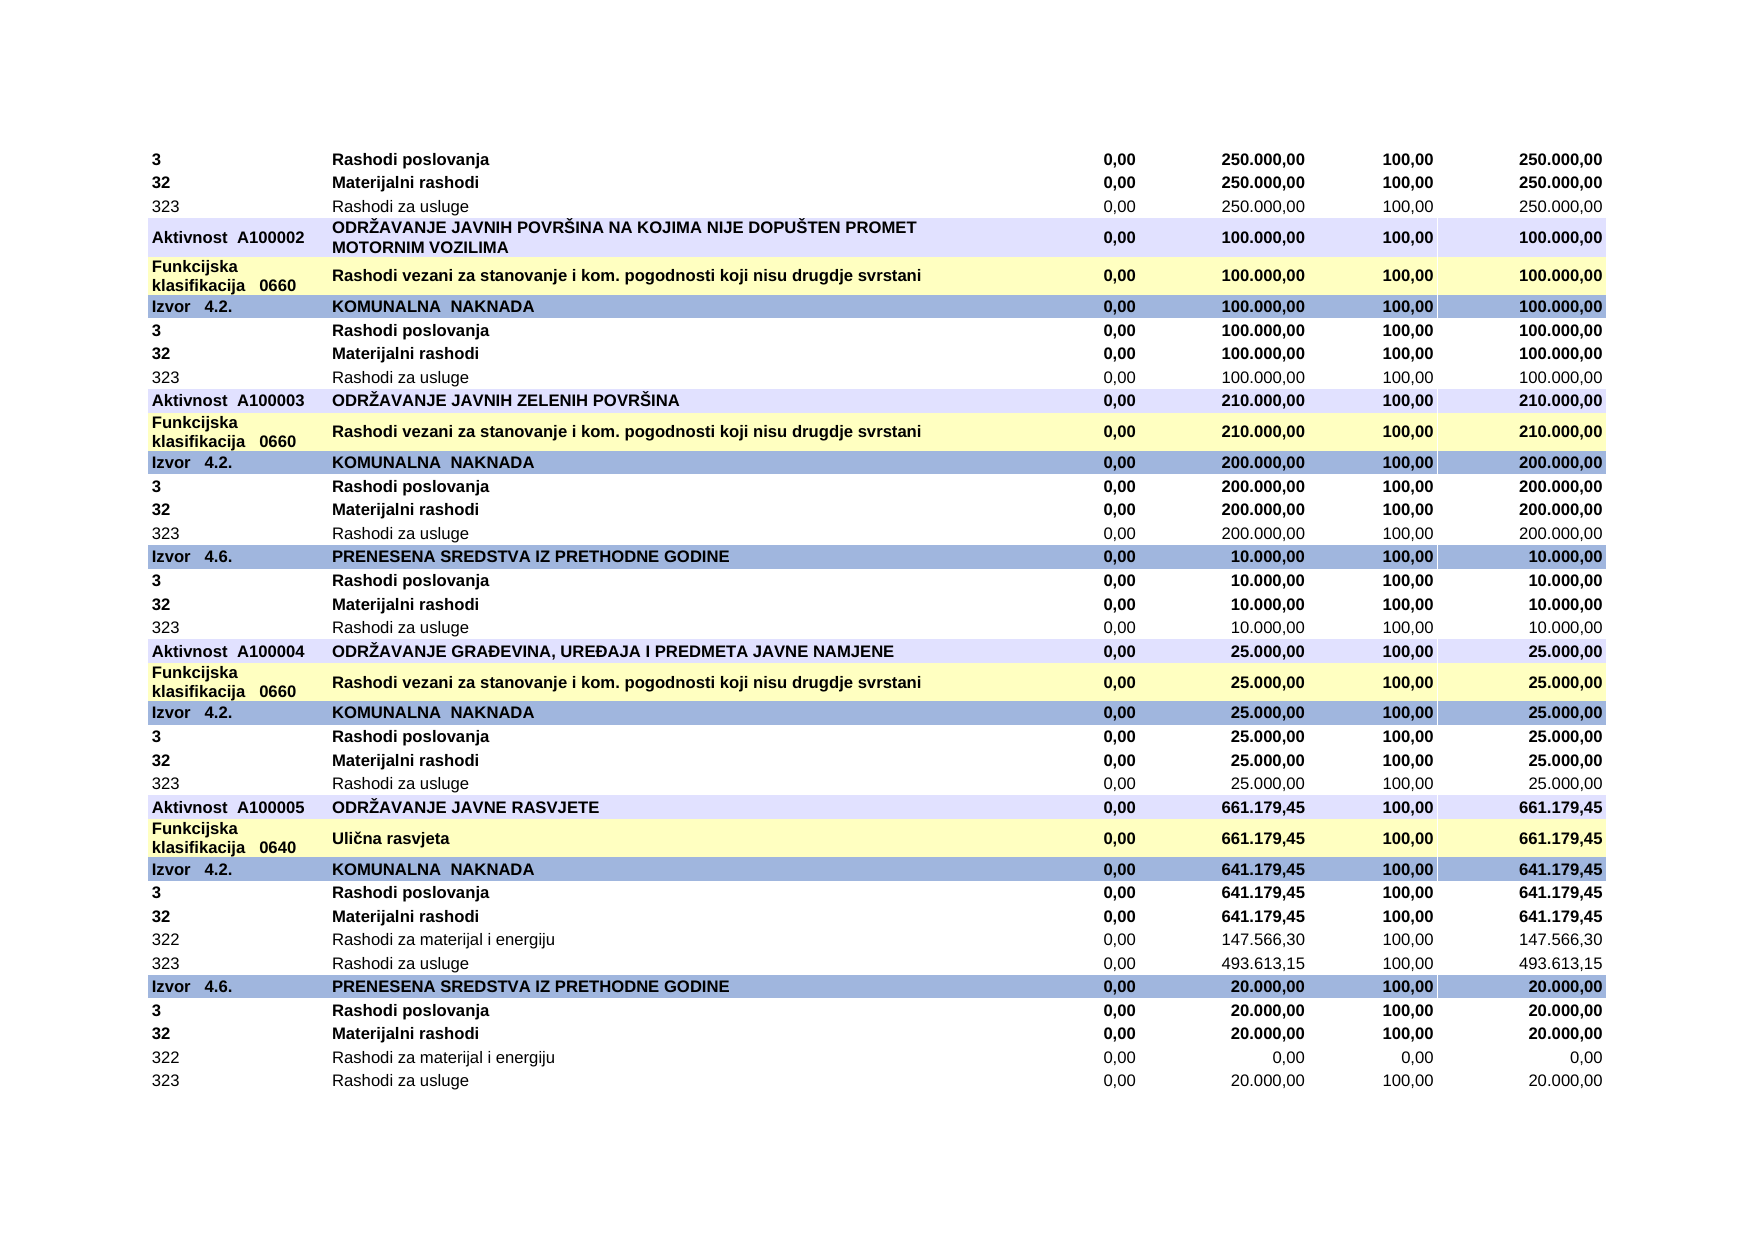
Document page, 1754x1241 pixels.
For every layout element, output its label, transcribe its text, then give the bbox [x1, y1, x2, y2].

table_cell 10.000,00 [1438, 545, 1606, 569]
table_cell 20.000,00 [1438, 1069, 1606, 1093]
table_cell 323 [148, 366, 328, 389]
table_cell 100,00 [1309, 857, 1437, 881]
table_cell 100,00 [1309, 522, 1437, 545]
table_cell 100.000,00 [1438, 257, 1606, 295]
table_cell 0,00 [971, 545, 1140, 569]
table_cell 641.179,45 [1140, 881, 1309, 904]
table_cell 10.000,00 [1438, 592, 1606, 616]
table_cell 10.000,00 [1140, 616, 1309, 639]
table_cell ODRŽAVANJE JAVNIH ZELENIH POVRŠINA [328, 389, 971, 413]
table_cell 3 [148, 999, 328, 1022]
table_cell 0,00 [971, 819, 1140, 857]
table_cell Funkcijska klasifikacija 0660 [148, 663, 328, 701]
table_cell 0,00 [971, 413, 1140, 451]
table_cell 322 [148, 928, 328, 951]
table_cell 0,00 [971, 999, 1140, 1022]
table_cell 0,00 [971, 195, 1140, 218]
table_cell 20.000,00 [1140, 999, 1309, 1022]
table_cell 32 [148, 498, 328, 522]
table_cell ODRŽAVANJE JAVNE RASVJETE [328, 795, 971, 819]
table_cell KOMUNALNA NAKNADA [328, 451, 971, 474]
table_cell 0,00 [1438, 1046, 1606, 1069]
table_cell Rashodi za usluge [328, 616, 971, 639]
table_cell 100,00 [1309, 725, 1437, 748]
table_cell 100,00 [1309, 366, 1437, 389]
table_cell Rashodi poslovanja [328, 569, 971, 592]
table_cell 100,00 [1309, 999, 1437, 1022]
table_cell 100.000,00 [1438, 366, 1606, 389]
table_cell 661.179,45 [1140, 795, 1309, 819]
table_cell Funkcijska klasifikacija 0640 [148, 819, 328, 857]
table_cell Rashodi poslovanja [328, 725, 971, 748]
table_cell 100.000,00 [1140, 342, 1309, 366]
table_cell Izvor 4.2. [148, 295, 328, 318]
table_cell 0,00 [971, 522, 1140, 545]
table_cell 0,00 [971, 257, 1140, 295]
table_cell Aktivnost A100003 [148, 389, 328, 413]
table_cell 3 [148, 569, 328, 592]
table_cell 100,00 [1309, 616, 1437, 639]
table_cell 3 [148, 725, 328, 748]
table_cell 0,00 [971, 475, 1140, 498]
table_cell Rashodi poslovanja [328, 999, 971, 1022]
table_cell 0,00 [971, 389, 1140, 413]
table_cell 661.179,45 [1140, 819, 1309, 857]
table_cell 10.000,00 [1438, 569, 1606, 592]
table_cell 100,00 [1309, 1022, 1437, 1046]
table_cell 0,00 [971, 881, 1140, 904]
table_cell Izvor 4.2. [148, 701, 328, 725]
table_cell 0,00 [1140, 1046, 1309, 1069]
table_cell 0,00 [971, 725, 1140, 748]
table_cell 100.000,00 [1140, 295, 1309, 318]
table_cell 250.000,00 [1140, 171, 1309, 195]
table_cell 100,00 [1309, 451, 1437, 474]
table_cell 20.000,00 [1438, 1022, 1606, 1046]
table_cell 25.000,00 [1140, 748, 1309, 772]
table_cell 0,00 [1309, 1046, 1437, 1069]
table_cell Rashodi poslovanja [328, 475, 971, 498]
table_cell 10.000,00 [1140, 569, 1309, 592]
table_cell 100,00 [1309, 951, 1437, 975]
table_cell 32 [148, 748, 328, 772]
table_cell Aktivnost A100004 [148, 639, 328, 663]
table_cell 25.000,00 [1438, 772, 1606, 795]
table_cell 100,00 [1309, 475, 1437, 498]
table_cell 100,00 [1309, 171, 1437, 195]
table_cell 100.000,00 [1140, 257, 1309, 295]
table_cell 100,00 [1309, 975, 1437, 998]
table_cell 100,00 [1309, 498, 1437, 522]
table_cell 0,00 [971, 1022, 1140, 1046]
table_cell Rashodi vezani za stanovanje i kom. pogodnosti koji nisu drugdje svrstani [328, 663, 971, 701]
table_cell 323 [148, 522, 328, 545]
table_cell 210.000,00 [1140, 389, 1309, 413]
table_cell 100,00 [1309, 148, 1437, 171]
table_cell KOMUNALNA NAKNADA [328, 701, 971, 725]
table_cell Rashodi vezani za stanovanje i kom. pogodnosti koji nisu drugdje svrstani [328, 257, 971, 295]
table_cell 323 [148, 195, 328, 218]
table_cell 3 [148, 148, 328, 171]
table_cell 100,00 [1309, 928, 1437, 951]
table_cell 0,00 [971, 498, 1140, 522]
table_cell Rashodi vezani za stanovanje i kom. pogodnosti koji nisu drugdje svrstani [328, 413, 971, 451]
table_cell 210.000,00 [1438, 413, 1606, 451]
table_cell 100.000,00 [1140, 366, 1309, 389]
table_cell 25.000,00 [1438, 639, 1606, 663]
table_cell 100,00 [1309, 389, 1437, 413]
table_cell 661.179,45 [1438, 819, 1606, 857]
table_cell 200.000,00 [1438, 475, 1606, 498]
table_cell 641.179,45 [1438, 904, 1606, 928]
table_cell 10.000,00 [1438, 616, 1606, 639]
table_cell Materijalni rashodi [328, 748, 971, 772]
table_cell 210.000,00 [1140, 413, 1309, 451]
table_cell 25.000,00 [1438, 663, 1606, 701]
table_cell 25.000,00 [1140, 772, 1309, 795]
table_cell Izvor 4.6. [148, 545, 328, 569]
table_cell Rashodi za usluge [328, 951, 971, 975]
table_cell 322 [148, 1046, 328, 1069]
table_cell 200.000,00 [1140, 522, 1309, 545]
table_cell Materijalni rashodi [328, 498, 971, 522]
table_cell Materijalni rashodi [328, 904, 971, 928]
table_cell 100,00 [1309, 1069, 1437, 1093]
table_cell 20.000,00 [1140, 1022, 1309, 1046]
table_cell 0,00 [971, 857, 1140, 881]
table_cell 20.000,00 [1438, 975, 1606, 998]
table_cell 200.000,00 [1438, 498, 1606, 522]
table_cell 200.000,00 [1438, 451, 1606, 474]
table_cell 250.000,00 [1438, 171, 1606, 195]
table_cell 0,00 [971, 951, 1140, 975]
table_cell 210.000,00 [1438, 389, 1606, 413]
table_cell PRENESENA SREDSTVA IZ PRETHODNE GODINE [328, 545, 971, 569]
table_cell 147.566,30 [1438, 928, 1606, 951]
table_cell 25.000,00 [1140, 639, 1309, 663]
table_cell 100,00 [1309, 295, 1437, 318]
table_cell 3 [148, 475, 328, 498]
table_cell 25.000,00 [1140, 701, 1309, 725]
table_cell Rashodi za usluge [328, 195, 971, 218]
table_cell 0,00 [971, 639, 1140, 663]
table_cell 100,00 [1309, 342, 1437, 366]
table_cell 20.000,00 [1438, 999, 1606, 1022]
table_cell 0,00 [971, 795, 1140, 819]
table_cell 0,00 [971, 928, 1140, 951]
table_cell Materijalni rashodi [328, 592, 971, 616]
table_cell 32 [148, 592, 328, 616]
table_cell 25.000,00 [1140, 725, 1309, 748]
table_cell 0,00 [971, 663, 1140, 701]
table_cell Funkcijska klasifikacija 0660 [148, 257, 328, 295]
table_cell Aktivnost A100002 [148, 218, 328, 257]
table_cell 100,00 [1309, 319, 1437, 342]
table_cell 100,00 [1309, 819, 1437, 857]
table_cell 100,00 [1309, 545, 1437, 569]
table_cell 32 [148, 342, 328, 366]
table_cell Izvor 4.6. [148, 975, 328, 998]
table_cell 323 [148, 951, 328, 975]
table_cell 200.000,00 [1438, 522, 1606, 545]
table_cell 20.000,00 [1140, 1069, 1309, 1093]
table_cell Rashodi za usluge [328, 772, 971, 795]
table_cell 100,00 [1309, 195, 1437, 218]
table_cell 3 [148, 881, 328, 904]
table_cell 0,00 [971, 1069, 1140, 1093]
table_cell 10.000,00 [1140, 545, 1309, 569]
table_cell Rashodi poslovanja [328, 319, 971, 342]
table_cell Materijalni rashodi [328, 1022, 971, 1046]
table_cell 32 [148, 1022, 328, 1046]
table_cell 0,00 [971, 1046, 1140, 1069]
table_cell 493.613,15 [1438, 951, 1606, 975]
table_cell 641.179,45 [1140, 904, 1309, 928]
table_cell 0,00 [971, 592, 1140, 616]
table_cell 493.613,15 [1140, 951, 1309, 975]
table_cell 100,00 [1309, 592, 1437, 616]
table_cell 0,00 [971, 366, 1140, 389]
table_cell Rashodi za usluge [328, 522, 971, 545]
table_cell 641.179,45 [1438, 881, 1606, 904]
table_cell 25.000,00 [1438, 725, 1606, 748]
table_cell 250.000,00 [1438, 148, 1606, 171]
table_cell 0,00 [971, 295, 1140, 318]
table_cell 100.000,00 [1438, 218, 1606, 257]
table_cell 25.000,00 [1140, 663, 1309, 701]
table_cell 100,00 [1309, 701, 1437, 725]
table_cell 0,00 [971, 748, 1140, 772]
table_cell Rashodi za usluge [328, 1069, 971, 1093]
table_cell 661.179,45 [1438, 795, 1606, 819]
table_cell 100.000,00 [1140, 218, 1309, 257]
table_cell Funkcijska klasifikacija 0660 [148, 413, 328, 451]
table_cell Rashodi za materijal i energiju [328, 928, 971, 951]
table_cell 641.179,45 [1140, 857, 1309, 881]
table_cell PRENESENA SREDSTVA IZ PRETHODNE GODINE [328, 975, 971, 998]
table_cell 0,00 [971, 569, 1140, 592]
table_cell Materijalni rashodi [328, 171, 971, 195]
table_cell Ulična rasvjeta [328, 819, 971, 857]
table_cell 100,00 [1309, 881, 1437, 904]
table_cell 0,00 [971, 148, 1140, 171]
table_cell 100.000,00 [1438, 295, 1606, 318]
table_cell Rashodi za usluge [328, 366, 971, 389]
table_cell 32 [148, 171, 328, 195]
table_cell Materijalni rashodi [328, 342, 971, 366]
table_cell ODRŽAVANJE JAVNIH POVRŠINA NA KOJIMA NIJE DOPUŠTEN PROMET MOTORNIM VOZILIMA [328, 218, 971, 257]
table_cell Izvor 4.2. [148, 451, 328, 474]
table_cell Rashodi poslovanja [328, 881, 971, 904]
table_cell 323 [148, 616, 328, 639]
table_cell 20.000,00 [1140, 975, 1309, 998]
table_cell 200.000,00 [1140, 475, 1309, 498]
table_cell Aktivnost A100005 [148, 795, 328, 819]
table_cell 25.000,00 [1438, 748, 1606, 772]
table_cell 0,00 [971, 451, 1140, 474]
table_cell KOMUNALNA NAKNADA [328, 295, 971, 318]
table_cell Izvor 4.2. [148, 857, 328, 881]
table_cell 100,00 [1309, 639, 1437, 663]
table_cell ODRŽAVANJE GRAĐEVINA, UREĐAJA I PREDMETA JAVNE NAMJENE [328, 639, 971, 663]
table_cell Rashodi za materijal i energiju [328, 1046, 971, 1069]
table_cell 0,00 [971, 171, 1140, 195]
table_cell 100,00 [1309, 795, 1437, 819]
table_cell 0,00 [971, 975, 1140, 998]
table_cell 250.000,00 [1140, 195, 1309, 218]
table_cell 100,00 [1309, 218, 1437, 257]
table_cell 0,00 [971, 772, 1140, 795]
table_cell 100.000,00 [1140, 319, 1309, 342]
table_cell 25.000,00 [1438, 701, 1606, 725]
table_cell Rashodi poslovanja [328, 148, 971, 171]
table_cell KOMUNALNA NAKNADA [328, 857, 971, 881]
table_cell 100.000,00 [1438, 319, 1606, 342]
table_cell 0,00 [971, 616, 1140, 639]
table_cell 200.000,00 [1140, 451, 1309, 474]
table_cell 250.000,00 [1438, 195, 1606, 218]
table_cell 323 [148, 1069, 328, 1093]
table_cell 0,00 [971, 319, 1140, 342]
table_cell 100,00 [1309, 904, 1437, 928]
table_cell 0,00 [971, 342, 1140, 366]
table_cell 323 [148, 772, 328, 795]
table_cell 10.000,00 [1140, 592, 1309, 616]
table_cell 147.566,30 [1140, 928, 1309, 951]
table_cell 32 [148, 904, 328, 928]
table_cell 200.000,00 [1140, 498, 1309, 522]
table_cell 100,00 [1309, 748, 1437, 772]
table_cell 0,00 [971, 218, 1140, 257]
table_cell 100,00 [1309, 569, 1437, 592]
table_cell 100,00 [1309, 257, 1437, 295]
table_cell 100,00 [1309, 663, 1437, 701]
table_cell 250.000,00 [1140, 148, 1309, 171]
table_cell 641.179,45 [1438, 857, 1606, 881]
table_cell 100,00 [1309, 772, 1437, 795]
table_cell 0,00 [971, 904, 1140, 928]
table_cell 100.000,00 [1438, 342, 1606, 366]
table_cell 0,00 [971, 701, 1140, 725]
table_cell 100,00 [1309, 413, 1437, 451]
table_cell 3 [148, 319, 328, 342]
